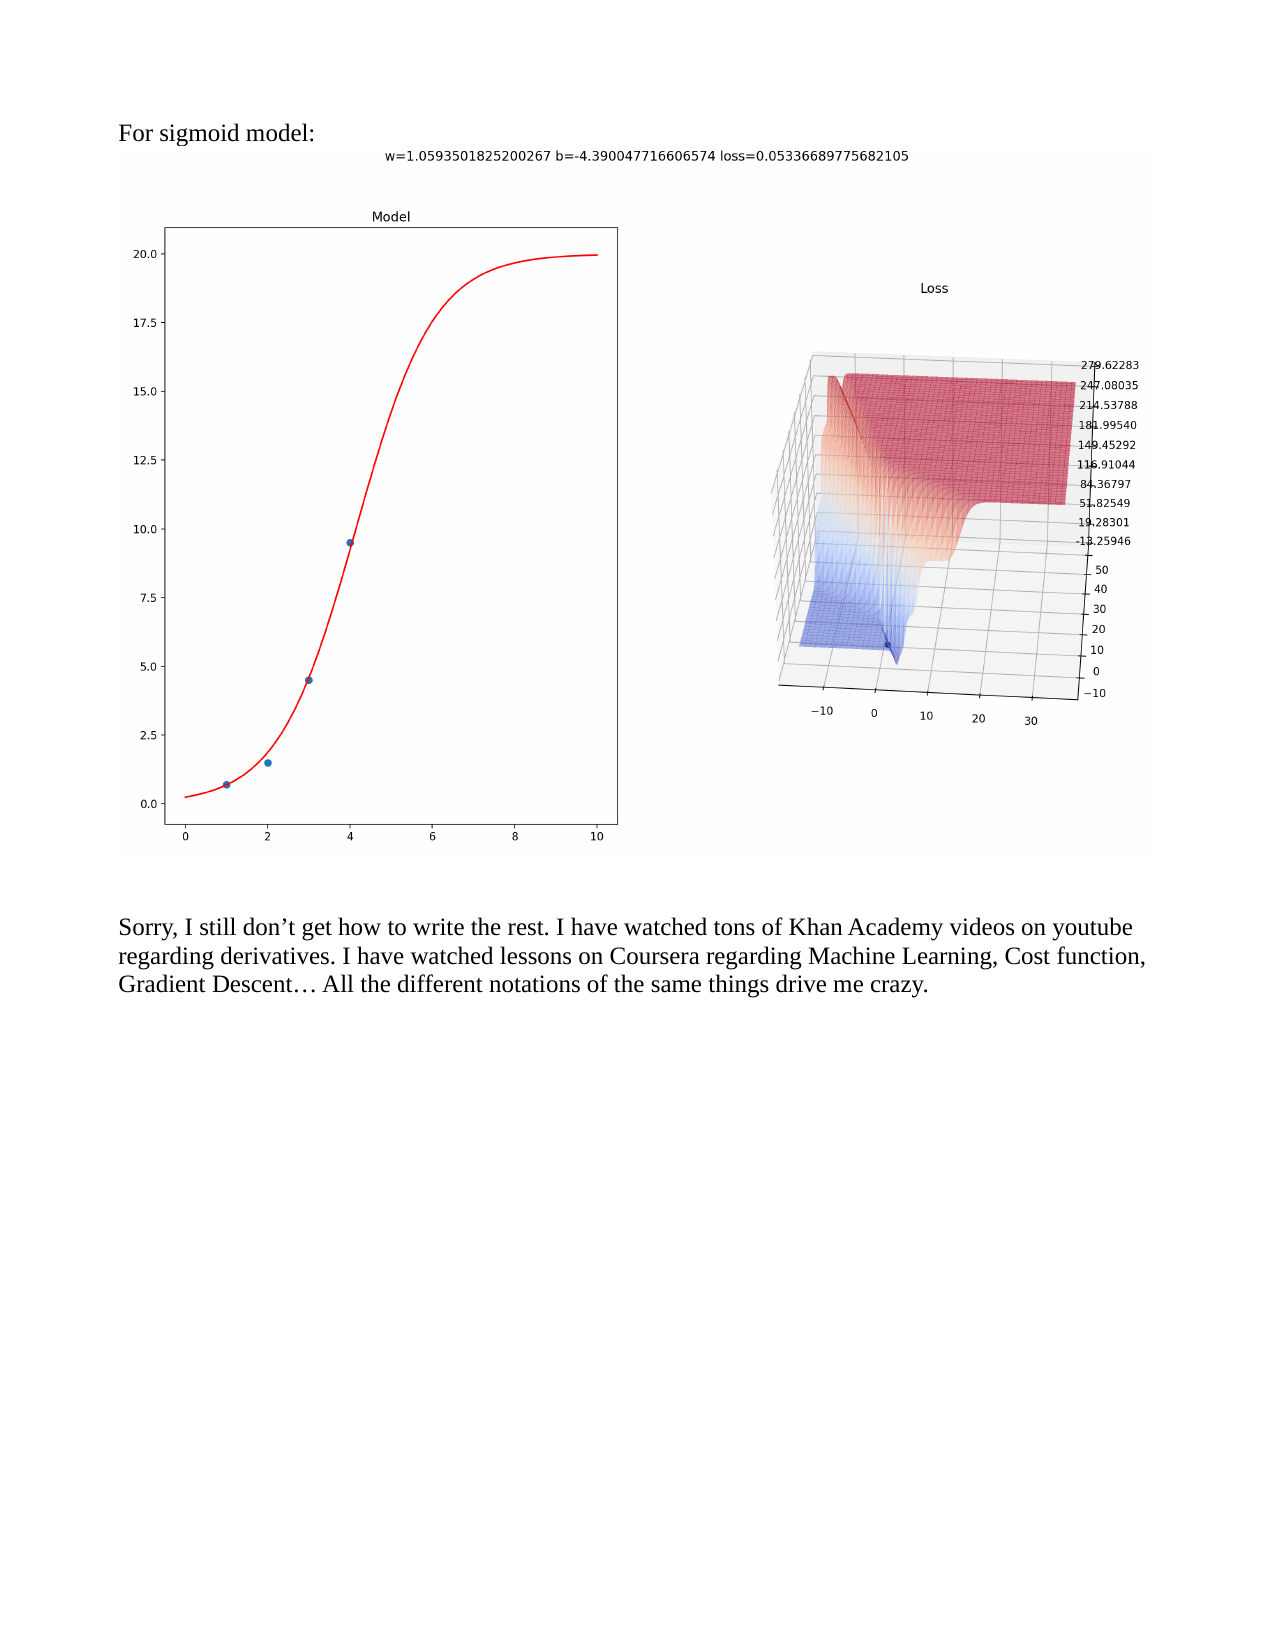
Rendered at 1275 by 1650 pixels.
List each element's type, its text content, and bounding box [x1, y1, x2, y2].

text Sorry, I still don’t get how to write the rest. I have watched tons of Khan Academy videos on youtube regarding derivatives. I have watched lessons on Coursera regarding Machine Learning, Cost function, Gradient Descent… All the different notations of the same things drive me crazy. [118, 912, 1157, 998]
picture [118, 146, 1157, 855]
text For sigmoid model: [118, 118, 1157, 146]
